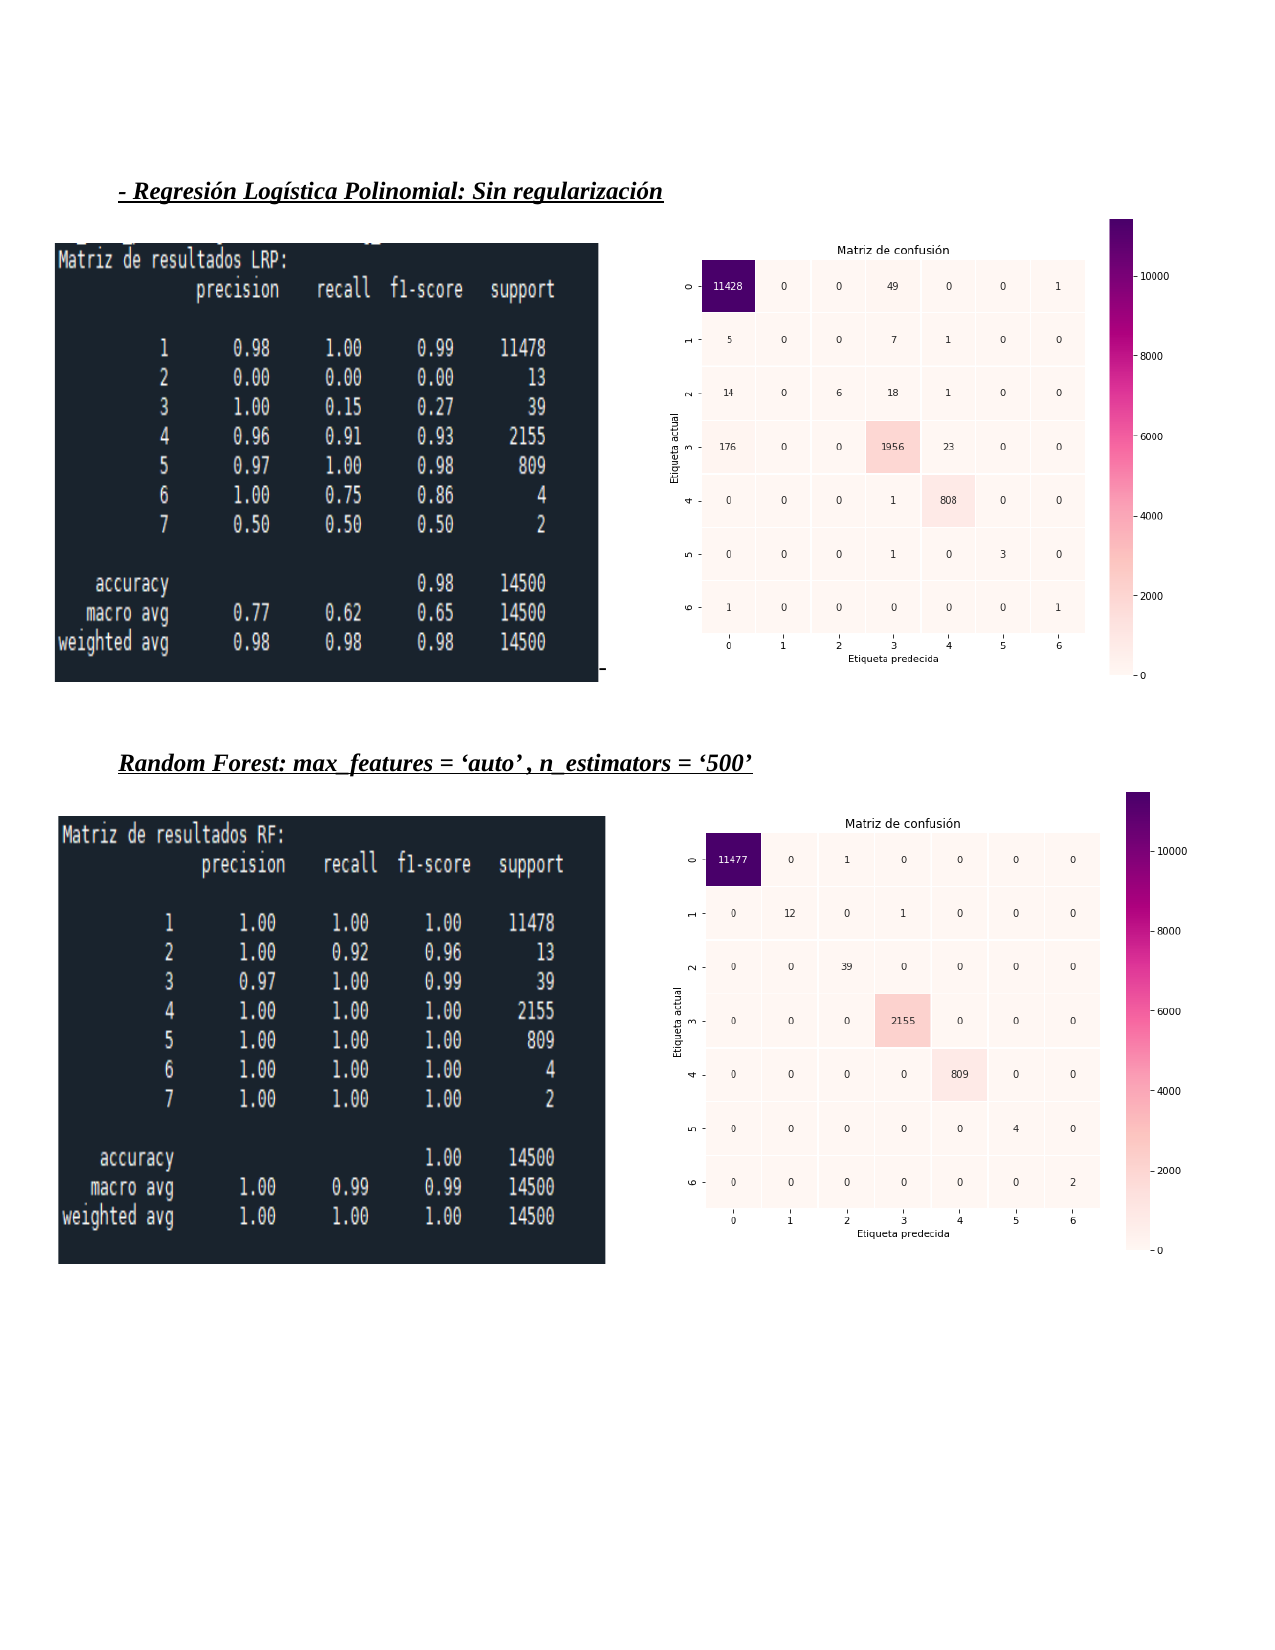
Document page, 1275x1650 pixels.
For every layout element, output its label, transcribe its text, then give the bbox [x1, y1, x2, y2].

text - Regresión Logística Polinomial: Sin regularización [118, 176, 1157, 205]
picture [58, 816, 606, 1264]
text Random Forest: max_features = ‘auto’ , n_estimators = ‘500’ [118, 748, 1157, 776]
text - [599, 652, 664, 681]
picture [667, 785, 1194, 1262]
picture [54, 243, 599, 682]
picture [664, 212, 1176, 687]
